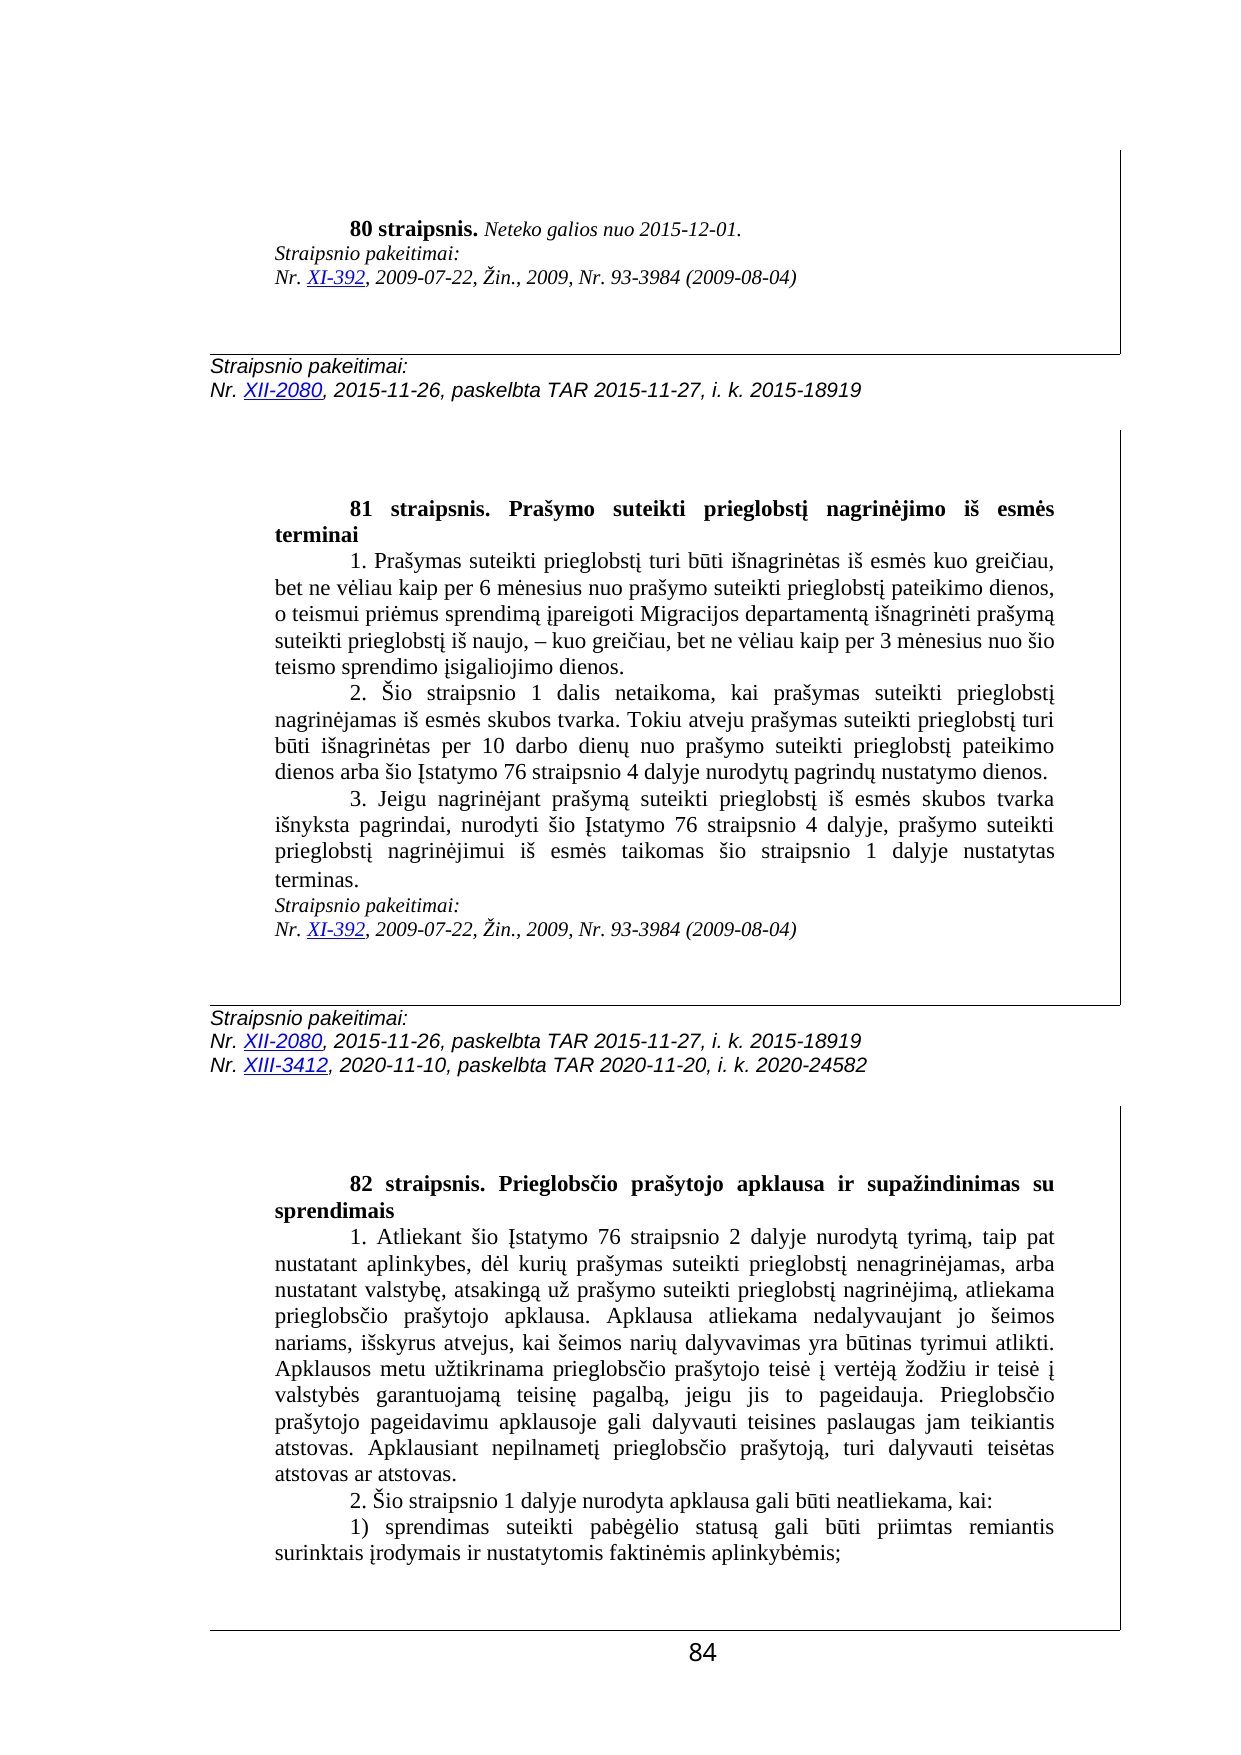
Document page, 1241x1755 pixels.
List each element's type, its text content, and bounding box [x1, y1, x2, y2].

text 1. Atliekant šio Įstatymo 76 straipsnio 2 dalyje nurodytą tyrimą, taip pat nustatant aplinkybes, dėl kurių prašymas suteikti prieglobstį nenagrinėjamas, arba nustatant valstybę, atsakingą už prašymo suteikti prieglobstį nagrinėjimą, atliekama prieglobsčio prašytojo apklausa. Apklausa atliekama nedalyvaujant jo šeimos nariams, išskyrus atvejus, kai šeimos narių dalyvavimas yra būtinas tyrimui atlikti. Apklausos metu užtikrinama prieglobsčio prašytojo teisė į vertėją žodžiu ir teisė į valstybės garantuojamą teisinę pagalbą, jeigu jis to pageidauja. Prieglobsčio prašytojo pageidavimu apklausoje gali dalyvauti teisines paslaugas jam teikiantis atstovas. Apklausiant nepilnametį prieglobsčio prašytoją, turi dalyvauti teisėtas atstovas ar atstovas. [210, 1223, 1120, 1487]
text Nr. XI-392, 2009-07-22, Žin., 2009, Nr. 93-3984 (2009-08-04) [210, 917, 1120, 1005]
text 82 straipsnis. Prieglobsčio prašytojo apklausa ir supažindinimas su sprendimais [210, 1106, 1120, 1223]
text Straipsnio pakeitimai: [210, 893, 1120, 917]
text Nr. XIII-3412, 2020-11-10, paskelbta TAR 2020-11-20, i. k. 2020-24582 [210, 1053, 1120, 1077]
text 81 straipsnis. Prašymo suteikti prieglobstį nagrinėjimo iš esmės terminai [210, 430, 1120, 548]
text 3. Jeigu nagrinėjant prašymą suteikti prieglobstį iš esmės skubos tvarka išnyksta pagrindai, nurodyti šio Įstatymo 76 straipsnio 4 dalyje, prašymo suteikti prieglobstį nagrinėjimui iš esmės taikomas šio straipsnio 1 dalyje nustatytas terminas. [210, 785, 1120, 893]
text 2. Šio straipsnio 1 dalis netaikoma, kai prašymas suteikti prieglobstį nagrinėjamas iš esmės skubos tvarka. Tokiu atveju prašymas suteikti prieglobstį turi būti išnagrinėtas per 10 darbo dienų nuo prašymo suteikti prieglobstį pateikimo dienos arba šio Įstatymo 76 straipsnio 4 dalyje nurodytų pagrindų nustatymo dienos. [210, 679, 1120, 785]
text Nr. XII-2080, 2015-11-26, paskelbta TAR 2015-11-27, i. k. 2015-18919 [210, 378, 1120, 402]
text 2. Šio straipsnio 1 dalyje nurodyta apklausa gali būti neatliekama, kai: [210, 1487, 1120, 1513]
text 1. Prašymas suteikti prieglobstį turi būti išnagrinėtas iš esmės kuo greičiau, bet ne vėliau kaip per 6 mėnesius nuo prašymo suteikti prieglobstį pateikimo dienos, o teismui priėmus sprendimą įpareigoti Migracijos departamentą išnagrinėti prašymą suteikti prieglobstį iš naujo, – kuo greičiau, bet ne vėliau kaip per 3 mėnesius nuo šio teismo sprendimo įsigaliojimo dienos. [210, 548, 1120, 679]
text Straipsnio pakeitimai: [210, 241, 1120, 265]
text Straipsnio pakeitimai: [210, 354, 1120, 378]
text Nr. XI-392, 2009-07-22, Žin., 2009, Nr. 93-3984 (2009-08-04) [210, 265, 1120, 354]
text Straipsnio pakeitimai: [210, 1005, 1120, 1029]
text Nr. XII-2080, 2015-11-26, paskelbta TAR 2015-11-27, i. k. 2015-18919 [210, 1029, 1120, 1053]
text 80 straipsnis. Neteko galios nuo 2015-12-01. [210, 150, 1120, 241]
text 1) sprendimas suteikti pabėgėlio statusą gali būti priimtas remiantis surinktais įrodymais ir nustatytomis faktinėmis aplinkybėmis; [210, 1513, 1120, 1630]
